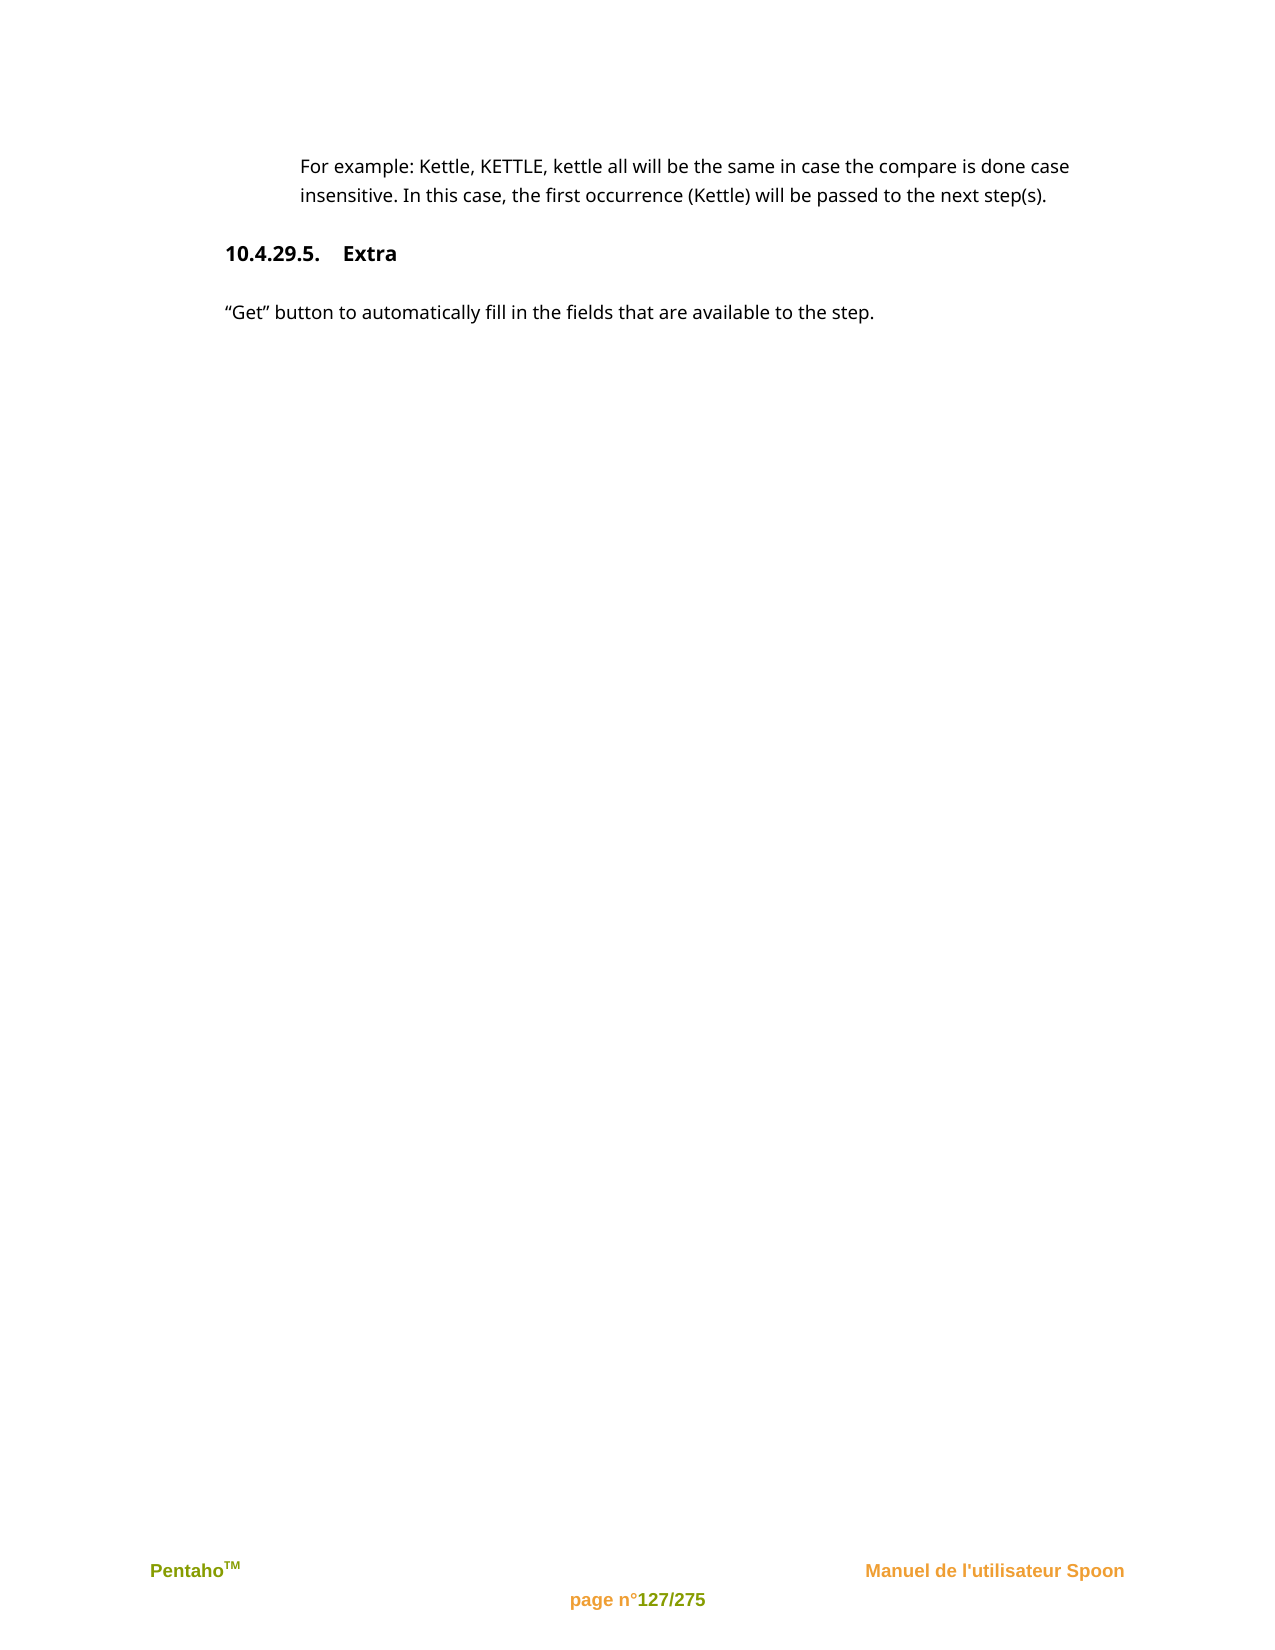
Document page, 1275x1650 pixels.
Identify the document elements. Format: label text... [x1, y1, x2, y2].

text “Get” button to automatically fill in the fields that are available to the step. [225, 296, 1125, 326]
subtitle Extra [225, 238, 1125, 267]
text For example: Kettle, KETTLE, kettle all will be the same in case the compare is done case insensitive. In this case, the first occurrence (Kettle) will be passed to the next step(s). [300, 150, 1125, 208]
